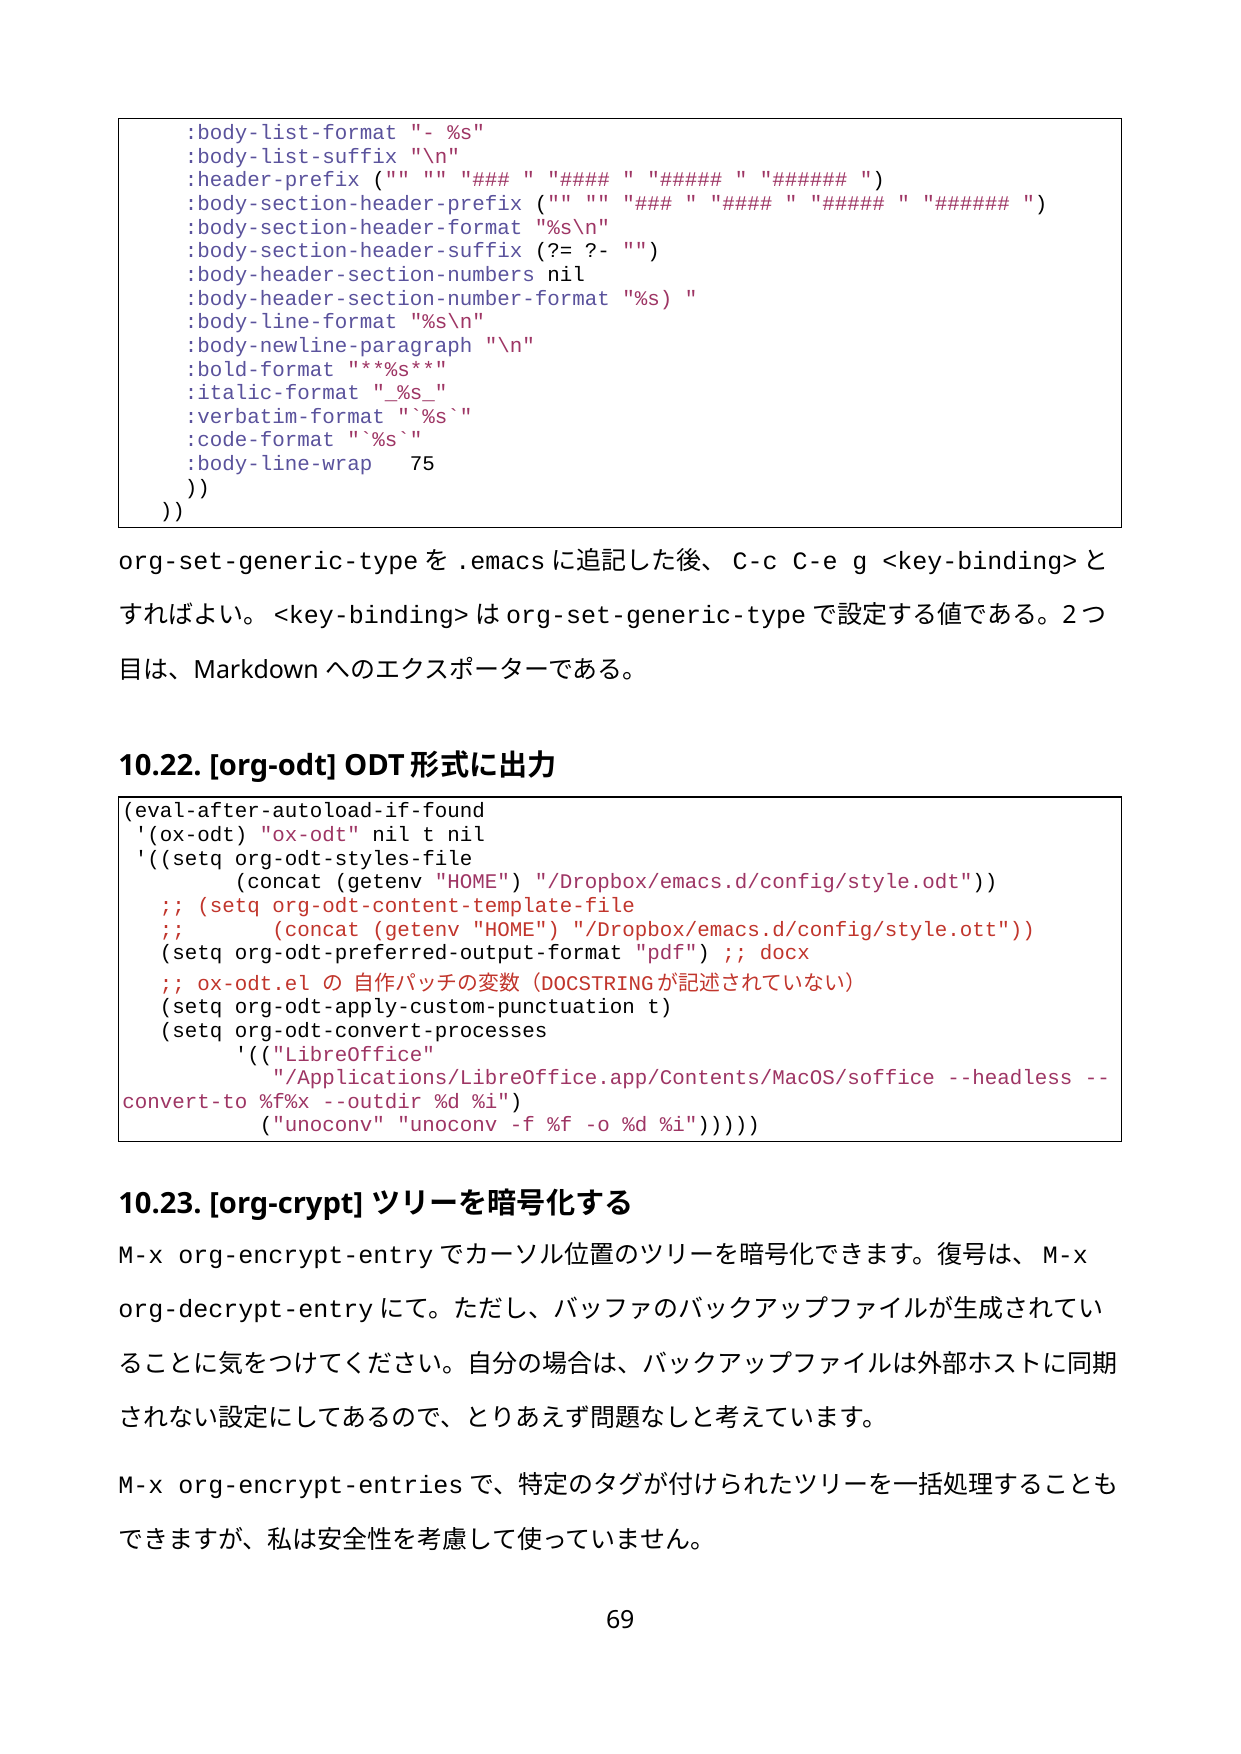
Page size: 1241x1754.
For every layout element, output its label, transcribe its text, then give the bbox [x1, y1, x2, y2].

text M-x org-encrypt-entries で、特定のタグが付けられたツリーを一括処理することもできますが、私は安全性を考慮して使っていません。 [118, 1465, 1122, 1556]
text org-set-generic-type を .emacs に追記した後、 C-c C-e g <key-binding> とすればよい。 <key-binding> は org-set-generic-type で設定する値である。2つ目は、Markdown へのエクスポーターである。 [118, 540, 1122, 686]
text :body-line-format "%s\n" [119, 307, 1121, 331]
text :body-newline-paragraph "\n" [119, 331, 1121, 354]
text :italic-format "_%s_" [119, 378, 1121, 402]
text '(ox-odt) "ox-odt" nil t nil [119, 820, 1121, 844]
text (setq org-odt-preferred-output-format "pdf") ;; docx [119, 938, 1121, 962]
text ;; (concat (getenv "HOME") "/Dropbox/emacs.d/config/style.ott")) [119, 914, 1121, 938]
text ("unoconv" "unoconv -f %f -o %d %i"))))) [119, 1111, 1121, 1141]
text '(("LibreOffice" [119, 1039, 1121, 1063]
text :body-header-section-number-format "%s) " [119, 284, 1121, 307]
subtitle [org-crypt] ツリーを暗号化する [118, 1179, 1122, 1222]
text :body-header-section-numbers nil [119, 260, 1121, 284]
text ;; ox-odt.el の 自作パッチの変数（DOCSTRINGが記述されていない） [119, 962, 1121, 992]
text :body-list-suffix "\n" [119, 142, 1121, 165]
text ;; (setq org-odt-content-template-file [119, 891, 1121, 914]
text )) [119, 473, 1121, 496]
text "/Applications/LibreOffice.app/Contents/MacOS/soffice --headless --convert-to %f%x --outdir %d %i") [119, 1063, 1121, 1111]
text (concat (getenv "HOME") "/Dropbox/emacs.d/config/style.odt")) [119, 867, 1121, 891]
text (setq org-odt-apply-custom-punctuation t) [119, 992, 1121, 1016]
text :body-section-header-format "%s\n" [119, 213, 1121, 236]
text :body-list-format "- %s" [119, 119, 1121, 142]
text :code-format "`%s`" [119, 426, 1121, 449]
text :verbatim-format "`%s`" [119, 402, 1121, 426]
text M-x org-encrypt-entry でカーソル位置のツリーを暗号化できます。復号は、 M-x org-decrypt-entry にて。ただし、バッファのバックアップファイルが生成されていることに気をつけてください。自分の場合は、バックアップファイルは外部ホストに同期されない設定にしてあるので、とりあえず問題なしと考えています。 [118, 1234, 1122, 1434]
text :body-section-header-prefix ("" "" "### " "#### " "##### " "###### ") [119, 189, 1121, 213]
text :body-section-header-suffix (?= ?- "") [119, 236, 1121, 260]
text :body-line-wrap 75 [119, 449, 1121, 473]
subtitle [org-odt] ODT形式に出力 [118, 741, 1122, 784]
text (setq org-odt-convert-processes [119, 1016, 1121, 1039]
text :header-prefix ("" "" "### " "#### " "##### " "###### ") [119, 165, 1121, 189]
text )) [119, 496, 1121, 527]
text :bold-format "**%s**" [119, 354, 1121, 378]
text '((setq org-odt-styles-file [119, 844, 1121, 867]
text (eval-after-autoload-if-found [119, 798, 1121, 820]
